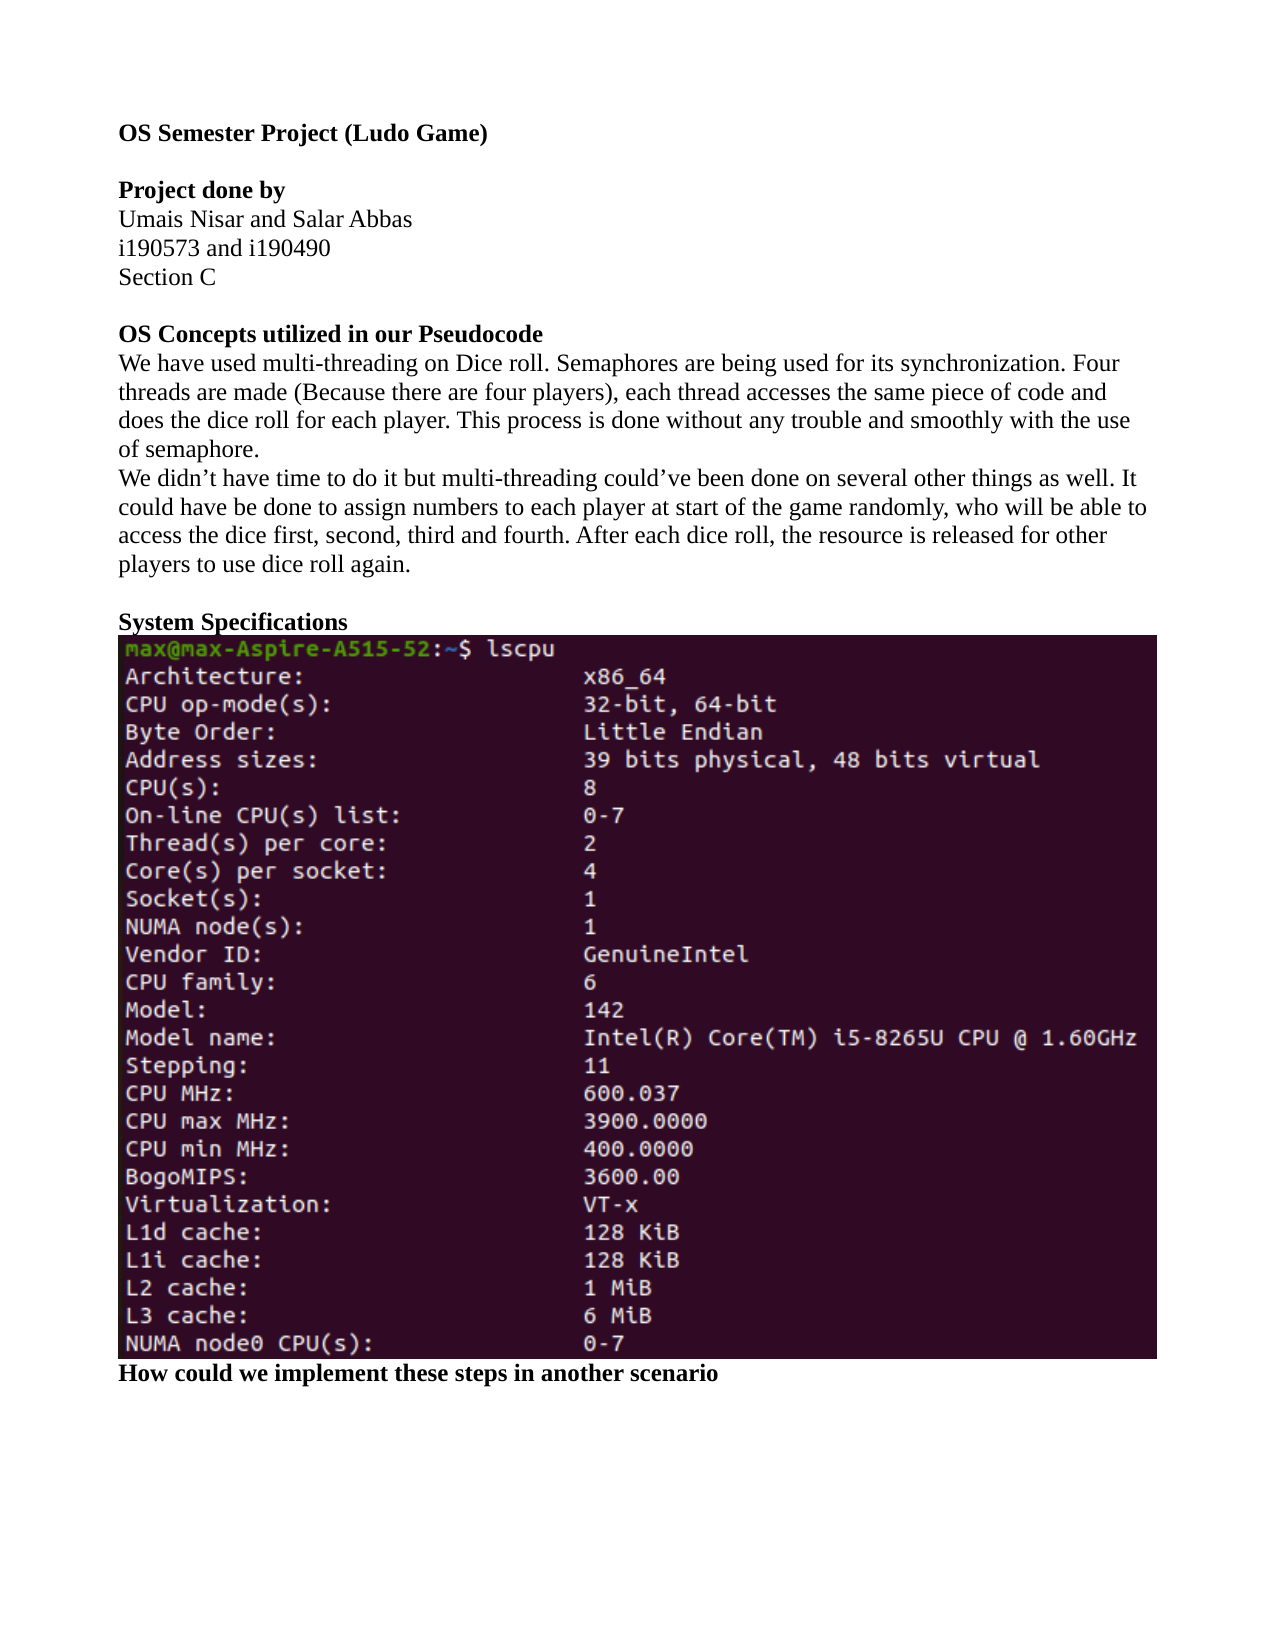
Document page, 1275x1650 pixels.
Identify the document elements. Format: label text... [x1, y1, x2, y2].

text How could we implement these steps in another scenario [118, 1359, 1157, 1387]
text OS Semester Project (Ludo Game) [118, 118, 1157, 147]
text We didn’t have time to do it but multi-threading could’ve been done on several other things as well. It could have be done to assign numbers to each player at start of the game randomly, who will be able to access the dice first, second, third and fourth. After each dice roll, the resource is released for other players to use dice roll again. [118, 463, 1157, 578]
text Section C [118, 262, 1157, 291]
text OS Concepts utilized in our Pseudocode [118, 319, 1157, 348]
picture [118, 635, 1157, 1359]
text System Specifications [118, 607, 1157, 635]
text Umais Nisar and Salar Abbas [118, 204, 1157, 233]
text We have used multi-threading on Dice roll. Semaphores are being used for its synchronization. Four threads are made (Because there are four players), each thread accesses the same piece of code and does the dice roll for each player. This process is done without any trouble and smoothly with the use of semaphore. [118, 348, 1157, 463]
text i190573 and i190490 [118, 233, 1157, 262]
text Project done by [118, 176, 1157, 204]
